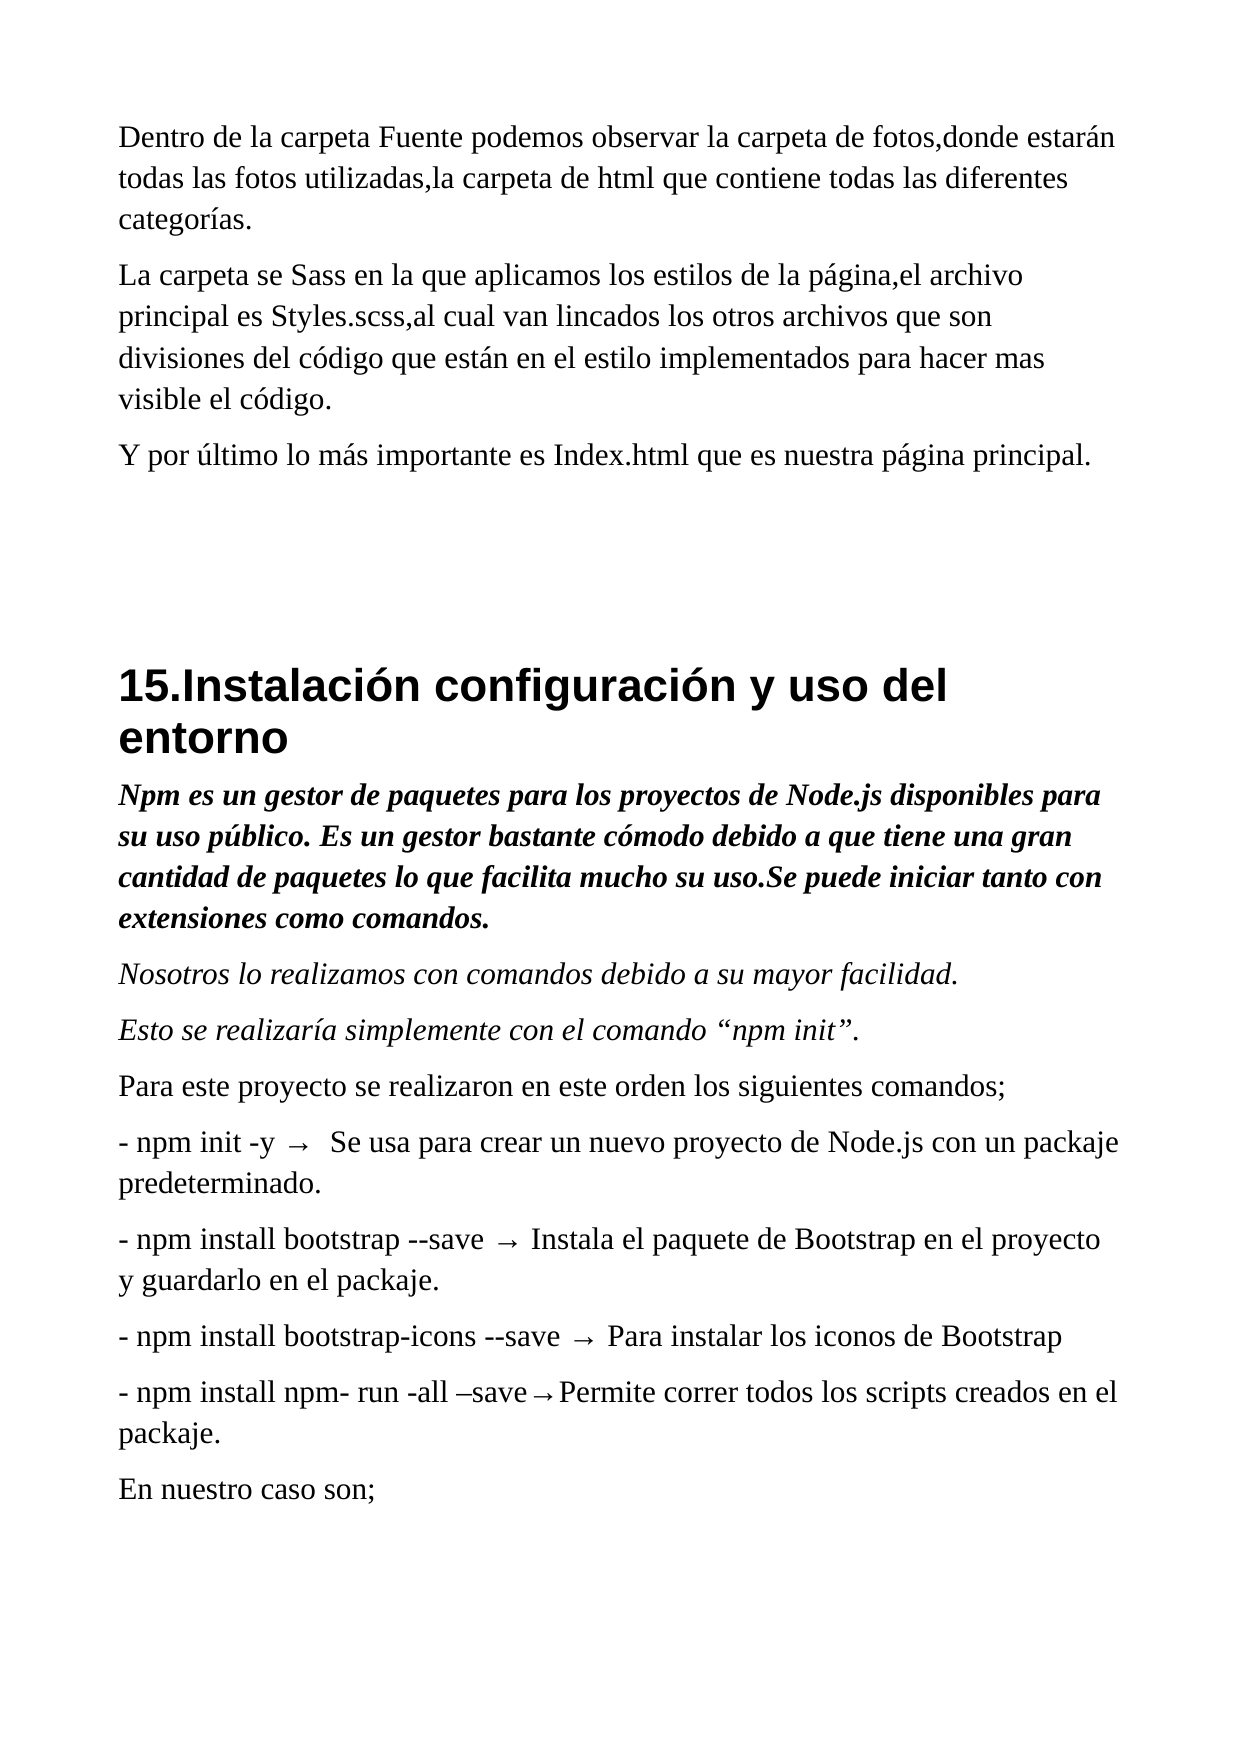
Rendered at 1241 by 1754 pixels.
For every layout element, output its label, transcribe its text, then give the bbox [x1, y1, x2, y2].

subtitle 15.Instalación configuración y uso del entorno [118, 658, 1122, 763]
text Y por último lo más importante es Index.html que es nuestra página principal. [118, 436, 1122, 472]
text En nuestro caso son; [118, 1470, 1122, 1506]
text - npm install bootstrap --save → Instala el paquete de Bootstrap en el proyecto y guardarlo en el packaje. [118, 1220, 1122, 1297]
text Npm es un gestor de paquetes para los proyectos de Node.js disponibles para su uso público. Es un gestor bastante cómodo debido a que tiene una gran cantidad de paquetes lo que facilita mucho su uso.Se puede iniciar tanto con extensiones como comandos. [118, 776, 1122, 936]
text Para este proyecto se realizaron en este orden los siguientes comandos; [118, 1067, 1122, 1103]
text Nosotros lo realizamos con comandos debido a su mayor facilidad. [118, 956, 1122, 992]
text Esto se realizaría simplemente con el comando “npm init”. [118, 1011, 1122, 1047]
text - npm init -y → Se usa para crear un nuevo proyecto de Node.js con un packaje predeterminado. [118, 1123, 1122, 1200]
text - npm install bootstrap-icons --save → Para instalar los iconos de Bootstrap [118, 1317, 1122, 1353]
text - npm install npm- run -all –save→Permite correr todos los scripts creados en el packaje. [118, 1373, 1122, 1450]
text Dentro de la carpeta Fuente podemos observar la carpeta de fotos,donde estarán todas las fotos utilizadas,la carpeta de html que contiene todas las diferentes categorías. [118, 118, 1122, 237]
text La carpeta se Sass en la que aplicamos los estilos de la página,el archivo principal es Styles.scss,al cual van lincados los otros archivos que son divisiones del código que están en el estilo implementados para hacer mas visible el código. [118, 256, 1122, 416]
